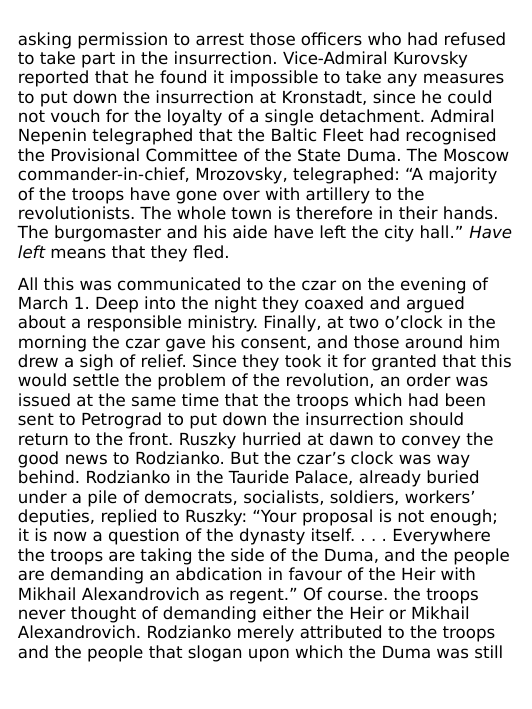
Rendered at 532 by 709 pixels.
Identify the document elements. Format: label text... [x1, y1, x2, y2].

text All this was communicated to the czar on the evening of March 1. Deep into the night they coaxed and argued about a responsible ministry. Finally, at two o’clock in the morning the czar gave his consent, and those around him drew a sigh of relief. Since they took it for granted that this would settle the problem of the revolution, an order was issued at the same time that the troops which had been sent to Petrograd to put down the insurrection should return to the front. Ruszky hurried at dawn to convey the good news to Rodzianko. But the czar’s clock was way behind. Rodzianko in the Tauride Palace, already buried under a pile of democrats, socialists, soldiers, workers’ deputies, replied to Ruszky: “Your proposal is not enough; it is now a question of the dynasty itself. . . . Everywhere the troops are taking the side of the Duma, and the people are demanding an abdication in favour of the Heir with Mikhail Alexandrovich as regent.” Of course. the troops never thought of demanding either the Heir or Mikhail Alexandrovich. Rodzianko merely attributed to the troops and the people that slogan upon which the Duma was still [18, 274, 514, 662]
text asking permission to arrest those officers who had refused to take part in the insurrection. Vice-Admiral Kurovsky reported that he found it impossible to take any measures to put down the insurrection at Kronstadt, since he could not vouch for the loyalty of a single detachment. Admiral Nepenin telegraphed that the Baltic Fleet had recognised the Provisional Committee of the State Duma. The Moscow commander-in-chief, Mrozovsky, telegraphed: “A majority of the troops have gone over with artillery to the revolutionists. The whole town is therefore in their hands. The burgomaster and his aide have left the city hall.” Have left means that they fled. [18, 29, 514, 262]
